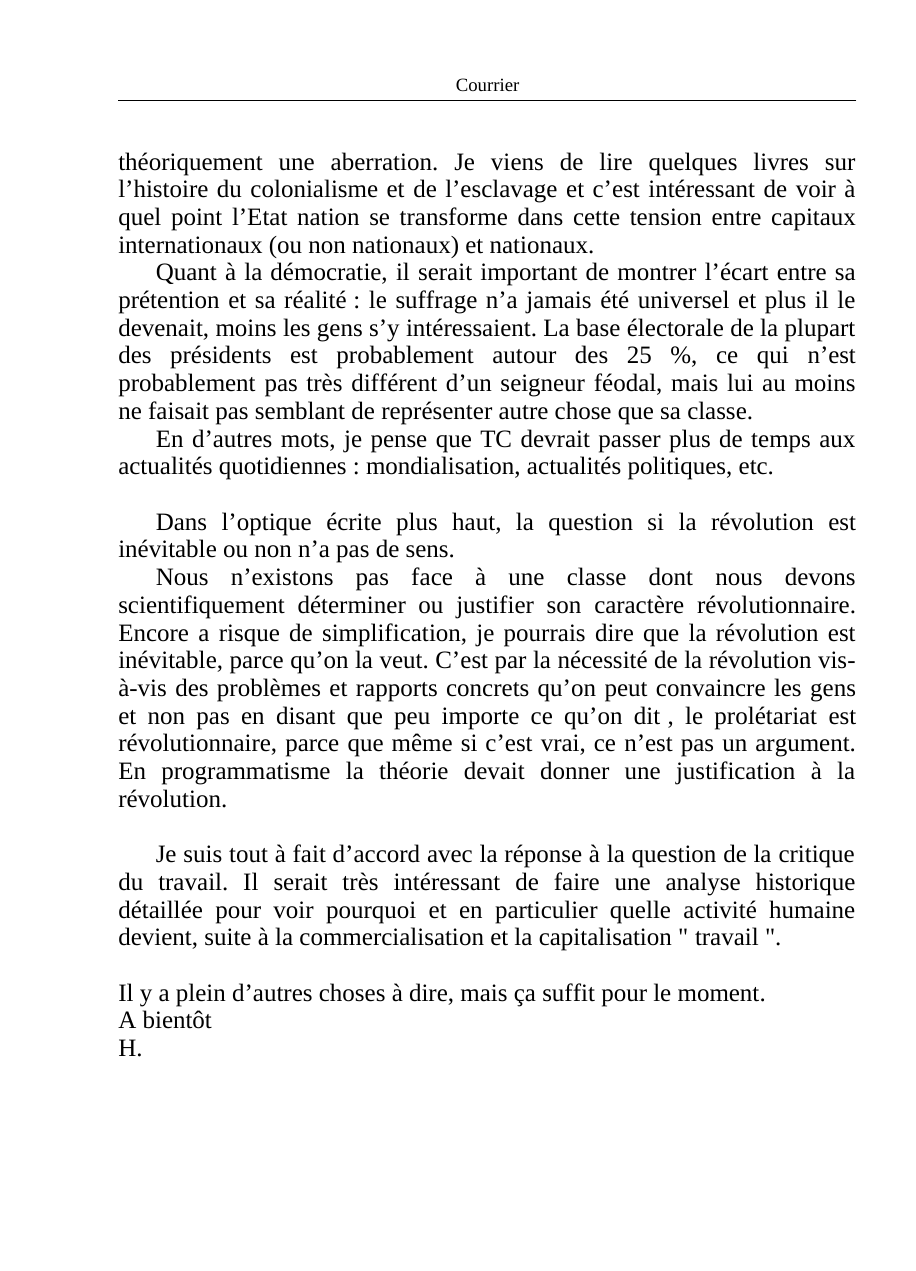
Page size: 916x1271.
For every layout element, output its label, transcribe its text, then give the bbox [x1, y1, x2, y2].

text Dans l’optique écrite plus haut, la question si la révolution est inévitable ou non n’a pas de sens. [118, 508, 856, 563]
text Nous n’existons pas face à une classe dont nous devons scientifiquement déterminer ou justifier son caractère révolutionnaire. Encore a risque de simplification, je pourrais dire que la révolution est inévitable, parce qu’on la veut. C’est par la nécessité de la révolution vis-à-vis des problèmes et rapports concrets qu’on peut convaincre les gens et non pas en disant que peu importe ce qu’on dit , le prolétariat est révolutionnaire, parce que même si c’est vrai, ce n’est pas un argument. En programmatisme la théorie devait donner une justification à la révolution. [118, 563, 856, 813]
text Quant à la démocratie, il serait important de montrer l’écart entre sa prétention et sa réalité : le suffrage n’a jamais été universel et plus il le devenait, moins les gens s’y intéressaient. La base électorale de la plupart des présidents est probablement autour des 25 %, ce qui n’est probablement pas très différent d’un seigneur féodal, mais lui au moins ne faisait pas semblant de représenter autre chose que sa classe. [118, 258, 856, 425]
text Il y a plein d’autres choses à dire, mais ça suffit pour le moment. [118, 979, 856, 1007]
text H. [118, 1034, 856, 1062]
text théoriquement une aberration. Je viens de lire quelques livres sur l’histoire du colonialisme et de l’esclavage et c’est intéressant de voir à quel point l’Etat nation se transforme dans cette tension entre capitaux internationaux (ou non nationaux) et nationaux. [118, 148, 856, 258]
text A bientôt [118, 1007, 856, 1034]
text Je suis tout à fait d’accord avec la réponse à la question de la critique du travail. Il serait très intéressant de faire une analyse historique détaillée pour voir pourquoi et en particulier quelle activité humaine devient, suite à la commercialisation et la capitalisation " travail ". [118, 840, 856, 951]
text En d’autres mots, je pense que TC devrait passer plus de temps aux actualités quotidiennes : mondialisation, actualités politiques, etc. [118, 425, 856, 480]
